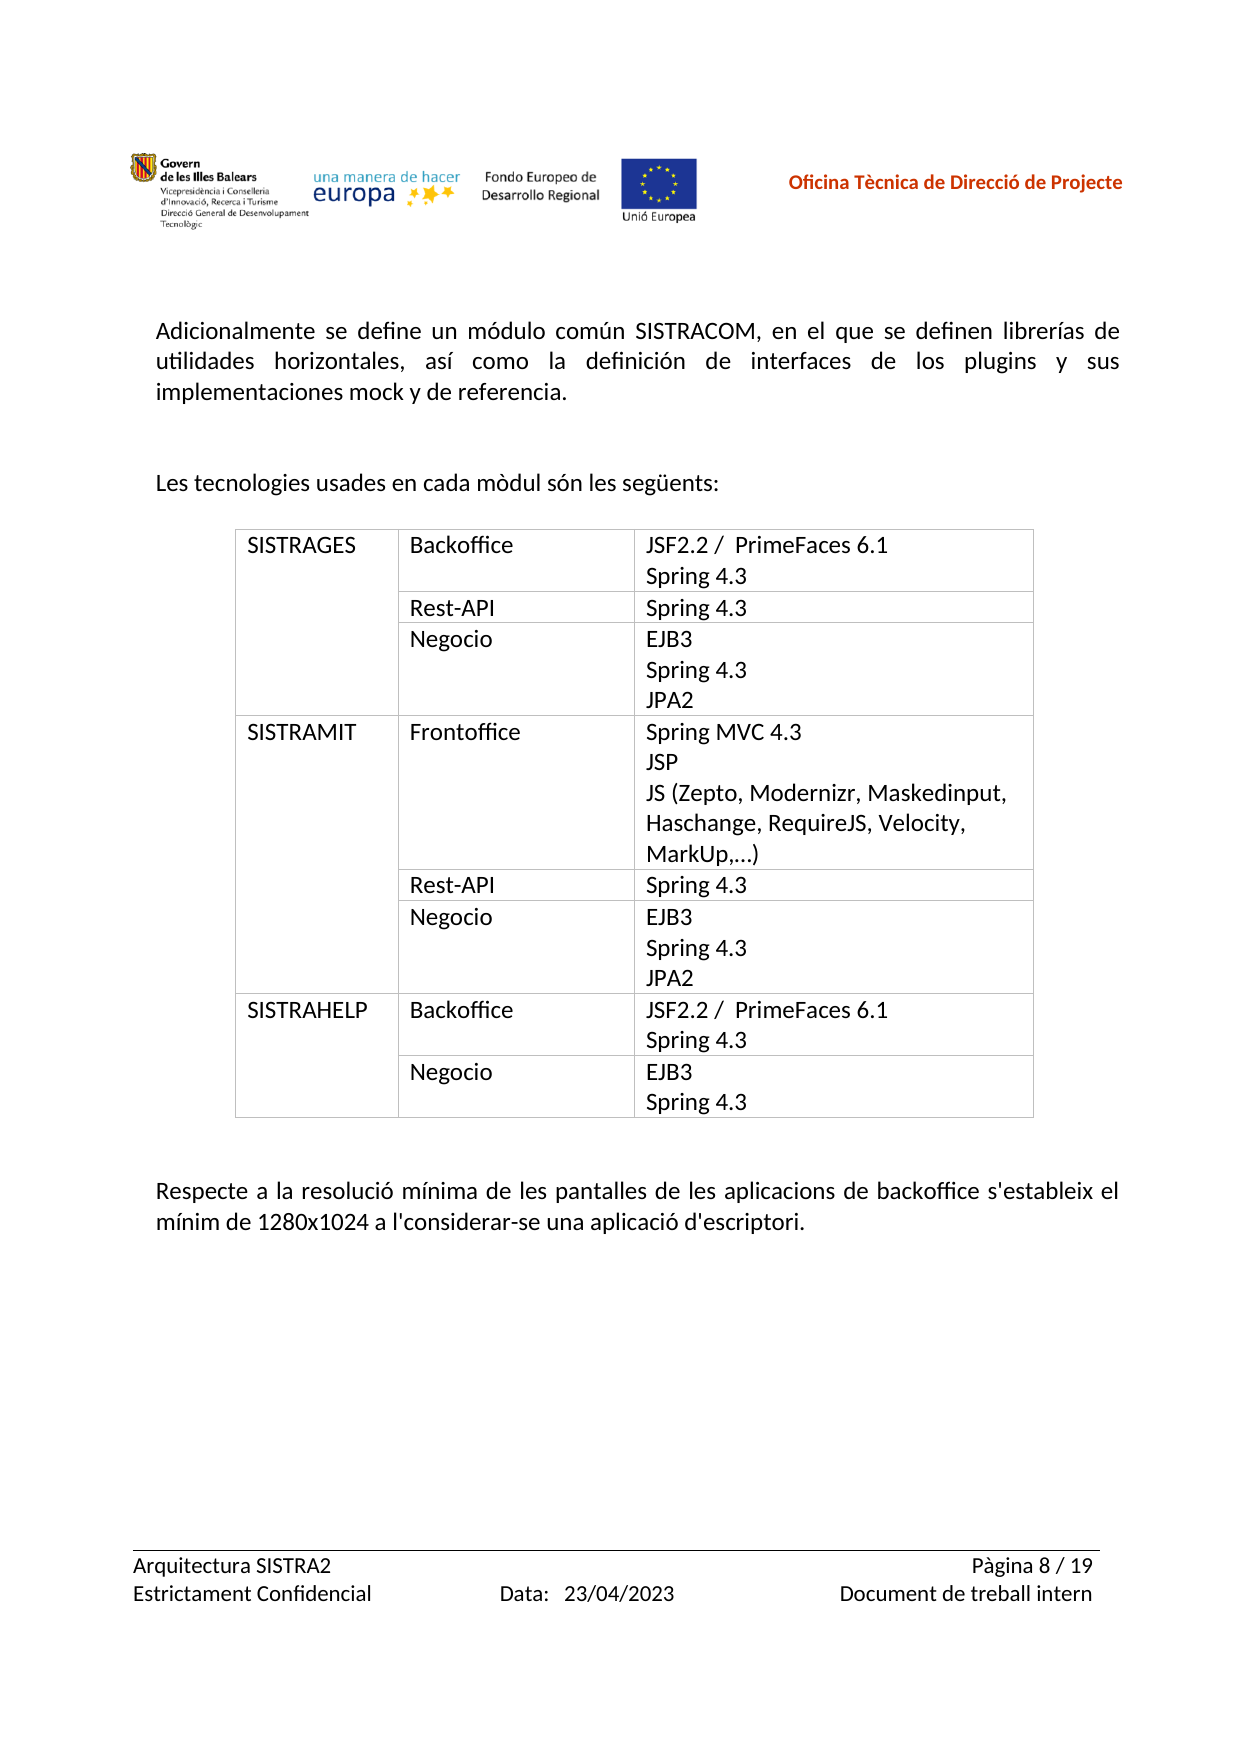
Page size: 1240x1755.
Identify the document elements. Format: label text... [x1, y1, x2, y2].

table_header JSF2.2 / PrimeFaces 6.1 Spring 4.3 [635, 530, 1033, 591]
table_cell Spring MVC 4.3 JSP JS (Zepto, Modernizr, Maskedinput, Haschange, RequireJS, Velocity, MarkUp,…) [635, 716, 1033, 868]
table_cell Rest-API [399, 870, 634, 900]
text Adicionalmente se define un módulo común SISTRACOM, en el que se definen librerías de utilidades horizontales, así como la definición de interfaces de los plugins y sus implementaciones mock y de referencia. [156, 315, 1121, 407]
table_cell Backoffice [399, 994, 634, 1055]
text Les tecnologies usades en cada mòdul són les següents: [156, 468, 1121, 498]
table_header Backoffice [399, 530, 634, 591]
table_cell EJB3 Spring 4.3 [635, 1056, 1033, 1117]
table_cell SISTRAMIT [236, 716, 398, 993]
table_header SISTRAGES [236, 530, 398, 715]
table_cell Rest-API [399, 592, 634, 622]
table_cell EJB3 Spring 4.3 JPA2 [635, 623, 1033, 715]
table_cell Negocio [399, 623, 634, 715]
table_cell Spring 4.3 [635, 870, 1033, 900]
table_cell Negocio [399, 1056, 634, 1117]
table_cell Frontoffice [399, 716, 634, 868]
table_cell Negocio [399, 901, 634, 993]
text Respecte a la resolució mínima de les pantalles de les aplicacions de backoffice s'estableix el mínim de 1280x1024 a l'considerar-se una aplicació d'escriptori. [156, 1175, 1121, 1236]
table_cell EJB3 Spring 4.3 JPA2 [635, 901, 1033, 993]
picture [130, 152, 699, 230]
table_cell JSF2.2 / PrimeFaces 6.1 Spring 4.3 [635, 994, 1033, 1055]
table_cell SISTRAHELP [236, 994, 398, 1117]
table_cell Spring 4.3 [635, 592, 1033, 622]
